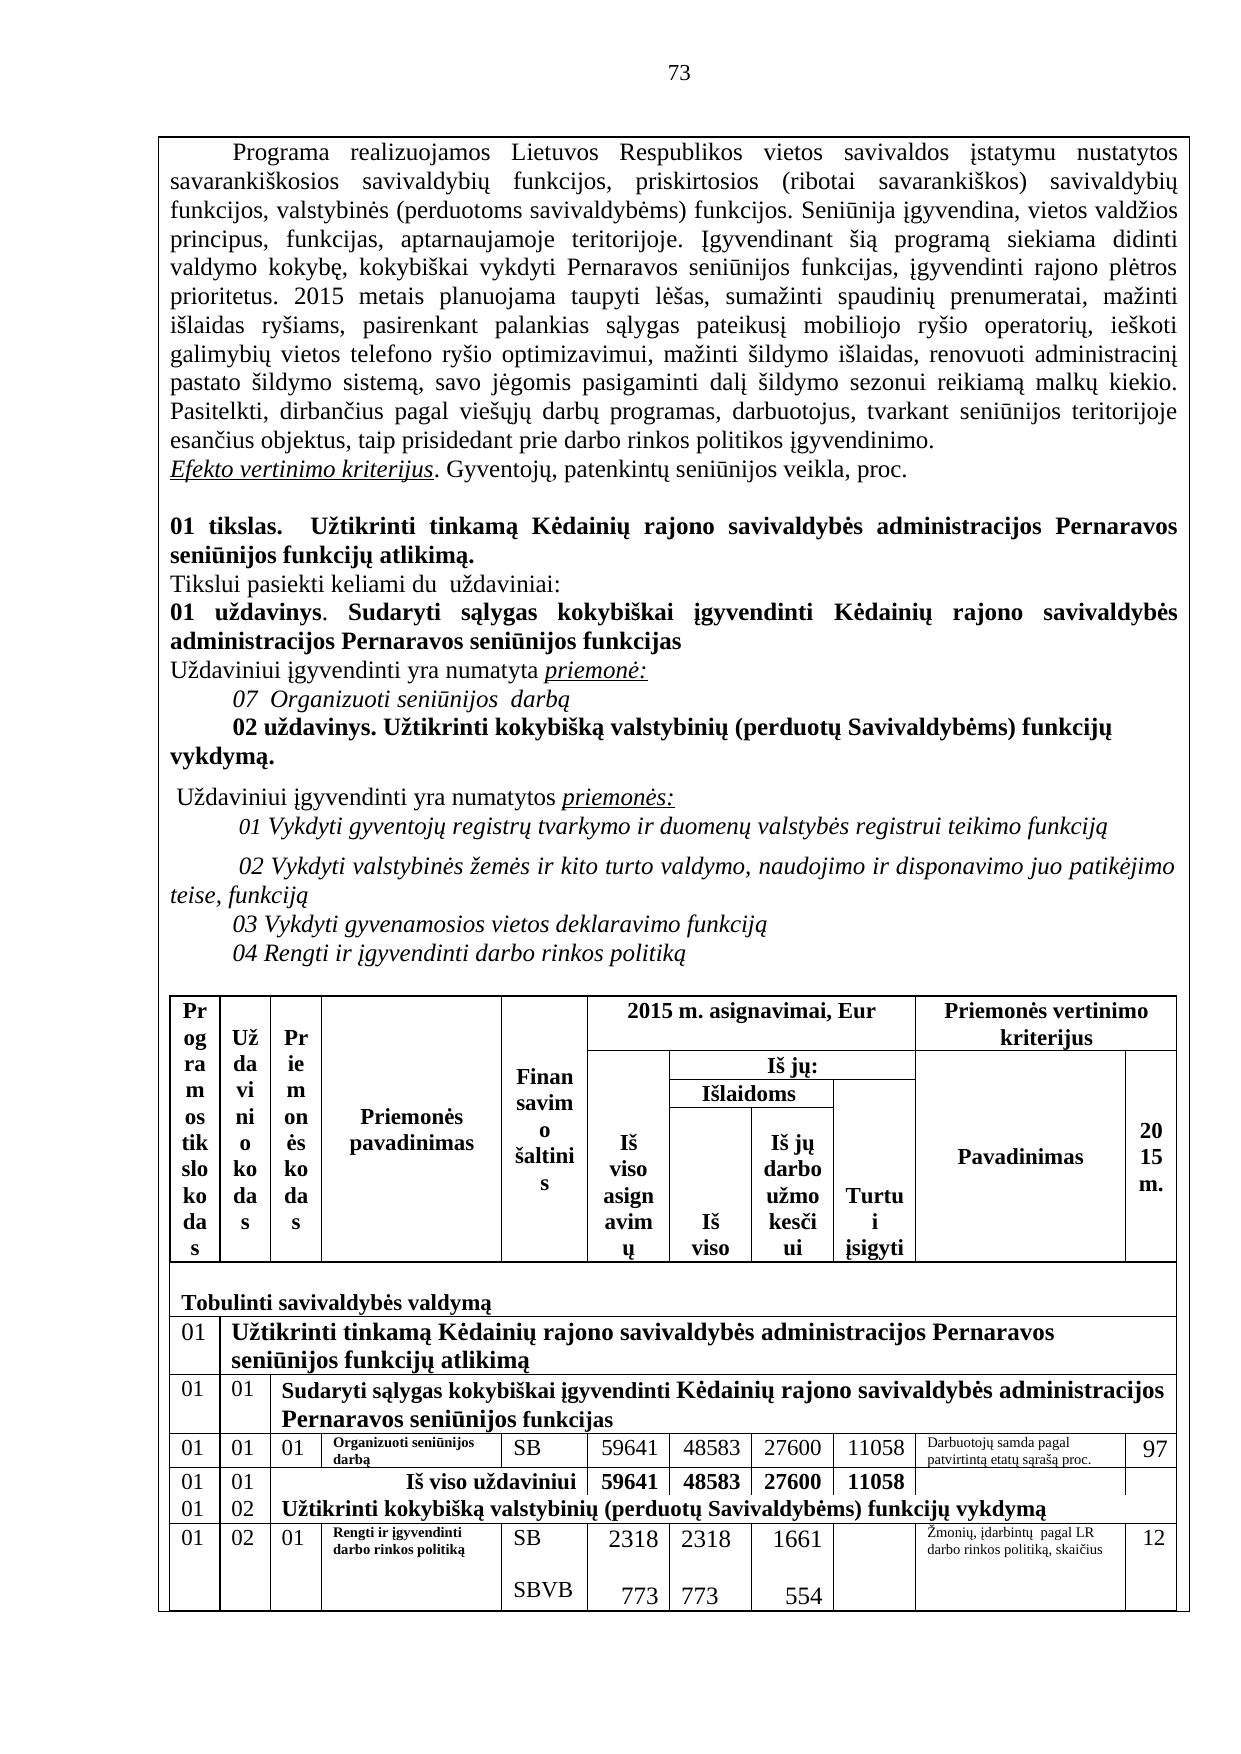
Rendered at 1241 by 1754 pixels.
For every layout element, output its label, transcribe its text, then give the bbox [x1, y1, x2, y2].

table_cell Turtui įsigyti [834, 1080, 915, 1261]
table_cell 01 [170, 1317, 219, 1374]
table_cell [916, 1468, 1125, 1495]
table_cell Tobulinti savivaldybės valdymą [170, 1263, 1176, 1316]
table_cell 59641 [588, 1468, 669, 1495]
table_cell Išlaidoms [670, 1080, 833, 1107]
table_cell Pavadinimas [916, 1051, 1125, 1261]
table_header Programos tikslo kodas [171, 997, 219, 1261]
table_cell Sudaryti sąlygas kokybiškai įgyvendinti Kėdainių rajono savivaldybės administracijos Pernaravos seniūnijos funkcijas [271, 1375, 1176, 1433]
table_cell 01 [221, 1375, 270, 1433]
table_cell Žmonių, įdarbintų pagal LR darbo rinkos politiką, skaičius [916, 1524, 1125, 1610]
table_cell 11058 [834, 1468, 915, 1495]
table_cell [834, 1524, 915, 1610]
table_cell Iš viso [670, 1108, 751, 1261]
table_cell 97 [1126, 1434, 1176, 1467]
table_cell 1661 554 [752, 1524, 833, 1610]
table_cell 01 [170, 1468, 219, 1495]
table_cell 48583 [670, 1468, 751, 1495]
table_cell Užtikrinti tinkamą Kėdainių rajono savivaldybės administracijos Pernaravos seniūnijos funkcijų atlikimą [221, 1317, 1176, 1374]
table_cell 12 [1126, 1524, 1176, 1610]
table_cell 01 [170, 1524, 219, 1610]
table_cell 01 [271, 1524, 321, 1610]
table_cell 2318 773 [670, 1524, 751, 1610]
table_cell 01 [221, 1468, 270, 1495]
table_header Uždavinio kodas [221, 997, 270, 1261]
table_cell SB SBVB [502, 1524, 587, 1610]
table_cell 02 [221, 1524, 270, 1610]
table_header Priemonės vertinimo kriterijus [916, 997, 1176, 1050]
table_cell Iš viso asignavimų [588, 1051, 669, 1261]
table_cell Užtikrinti kokybišką valstybinių (perduotų Savivaldybėms) funkcijų vykdymą [271, 1495, 1176, 1523]
table_cell 01 [170, 1375, 219, 1433]
table_cell 01 [221, 1434, 270, 1467]
table_cell 2318 773 [588, 1524, 669, 1610]
table_header 2015 m. asignavimai, Eur [588, 997, 915, 1050]
table_cell Darbuotojų samda pagal patvirtintą etatų sąrašą proc. [916, 1434, 1125, 1467]
table_cell [1126, 1468, 1176, 1495]
table_cell Iš jų: [670, 1051, 915, 1078]
table_cell 2015 m. [1126, 1051, 1176, 1261]
table_header Finansavimo šaltinis [502, 997, 587, 1261]
table_cell 01 [170, 1495, 219, 1523]
table_cell 02 [221, 1495, 270, 1523]
table_header Priemonės pavadinimas [322, 997, 501, 1261]
table_cell 27600 [752, 1434, 833, 1467]
table_header Priemonės kodas [271, 997, 321, 1261]
table_cell 59641 [588, 1434, 669, 1467]
table_cell Programa realizuojamos Lietuvos Respublikos vietos savivaldos įstatymu nustatytos savarankiškosios savivaldybių funkcijos, priskirtosios (ribotai savarankiškos) savivaldybių funkcijos, valstybinės (perduotoms savivaldybėms) funkcijos. Seniūnija įgyvendina, vietos valdžios principus, funkcijas, aptarnaujamoje teritorijoje. Įgyvendinant šią programą siekiama didinti valdymo kokybę, kokybiškai vykdyti Pernaravos seniūnijos funkcijas, įgyvendinti rajono plėtros prioritetus. 2015 metais planuojama taupyti lėšas, sumažinti spaudinių prenumeratai, mažinti išlaidas ryšiams, pasirenkant palankias sąlygas pateikusį mobiliojo ryšio operatorių, ieškoti galimybių vietos telefono ryšio optimizavimui, mažinti šildymo išlaidas, renovuoti administracinį pastato šildymo sistemą, savo jėgomis pasigaminti dalį šildymo sezonui reikiamą malkų kiekio. Pasitelkti, dirbančius pagal viešųjų darbų programas, darbuotojus, tvarkant seniūnijos teritorijoje esančius objektus, taip prisidedant prie darbo rinkos politikos įgyvendinimo. Efekto vertinimo kriterijus. Gyventojų, patenkintų seniūnijos veikla, proc. 01 tikslas. Užtikrinti tinkamą Kėdainių rajono savivaldybės administracijos Pernaravos seniūnijos funkcijų atlikimą. Tikslui pasiekti keliami du uždaviniai: 01 uždavinys. Sudaryti sąlygas kokybiškai įgyvendinti Kėdainių rajono savivaldybės administracijos Pernaravos seniūnijos funkcijas Uždaviniui įgyvendinti yra numatyta priemonė: 07 Organizuoti seniūnijos darbą 02 uždavinys. Užtikrinti kokybišką valstybinių (perduotų Savivaldybėms) funkcijų vykdymą. Uždaviniui įgyvendinti yra numatytos priemonės: 01 Vykdyti gyventojų registrų tvarkymo ir duomenų valstybės registrui teikimo funkciją 02 Vykdyti valstybinės žemės ir kito turto valdymo, naudojimo ir disponavimo juo patikėjimo teise, funkciją 03 Vykdyti gyvenamosios vietos deklaravimo funkciją 04 Rengti ir įgyvendinti darbo rinkos politiką [159, 138, 1189, 1611]
table_cell Iš jų darbo užmokesčiui [752, 1108, 833, 1261]
table_cell Organizuoti seniūnijos darbą [322, 1434, 501, 1467]
table_cell 48583 [670, 1434, 751, 1467]
table_cell Rengti ir įgyvendinti darbo rinkos politiką [322, 1524, 501, 1610]
table_cell 01 [271, 1434, 321, 1467]
table_cell 11058 [834, 1434, 915, 1467]
table_cell Iš viso uždaviniui [271, 1468, 587, 1495]
table_cell 01 [170, 1434, 219, 1467]
table_cell 27600 [752, 1468, 833, 1495]
table_cell SB [502, 1434, 587, 1467]
